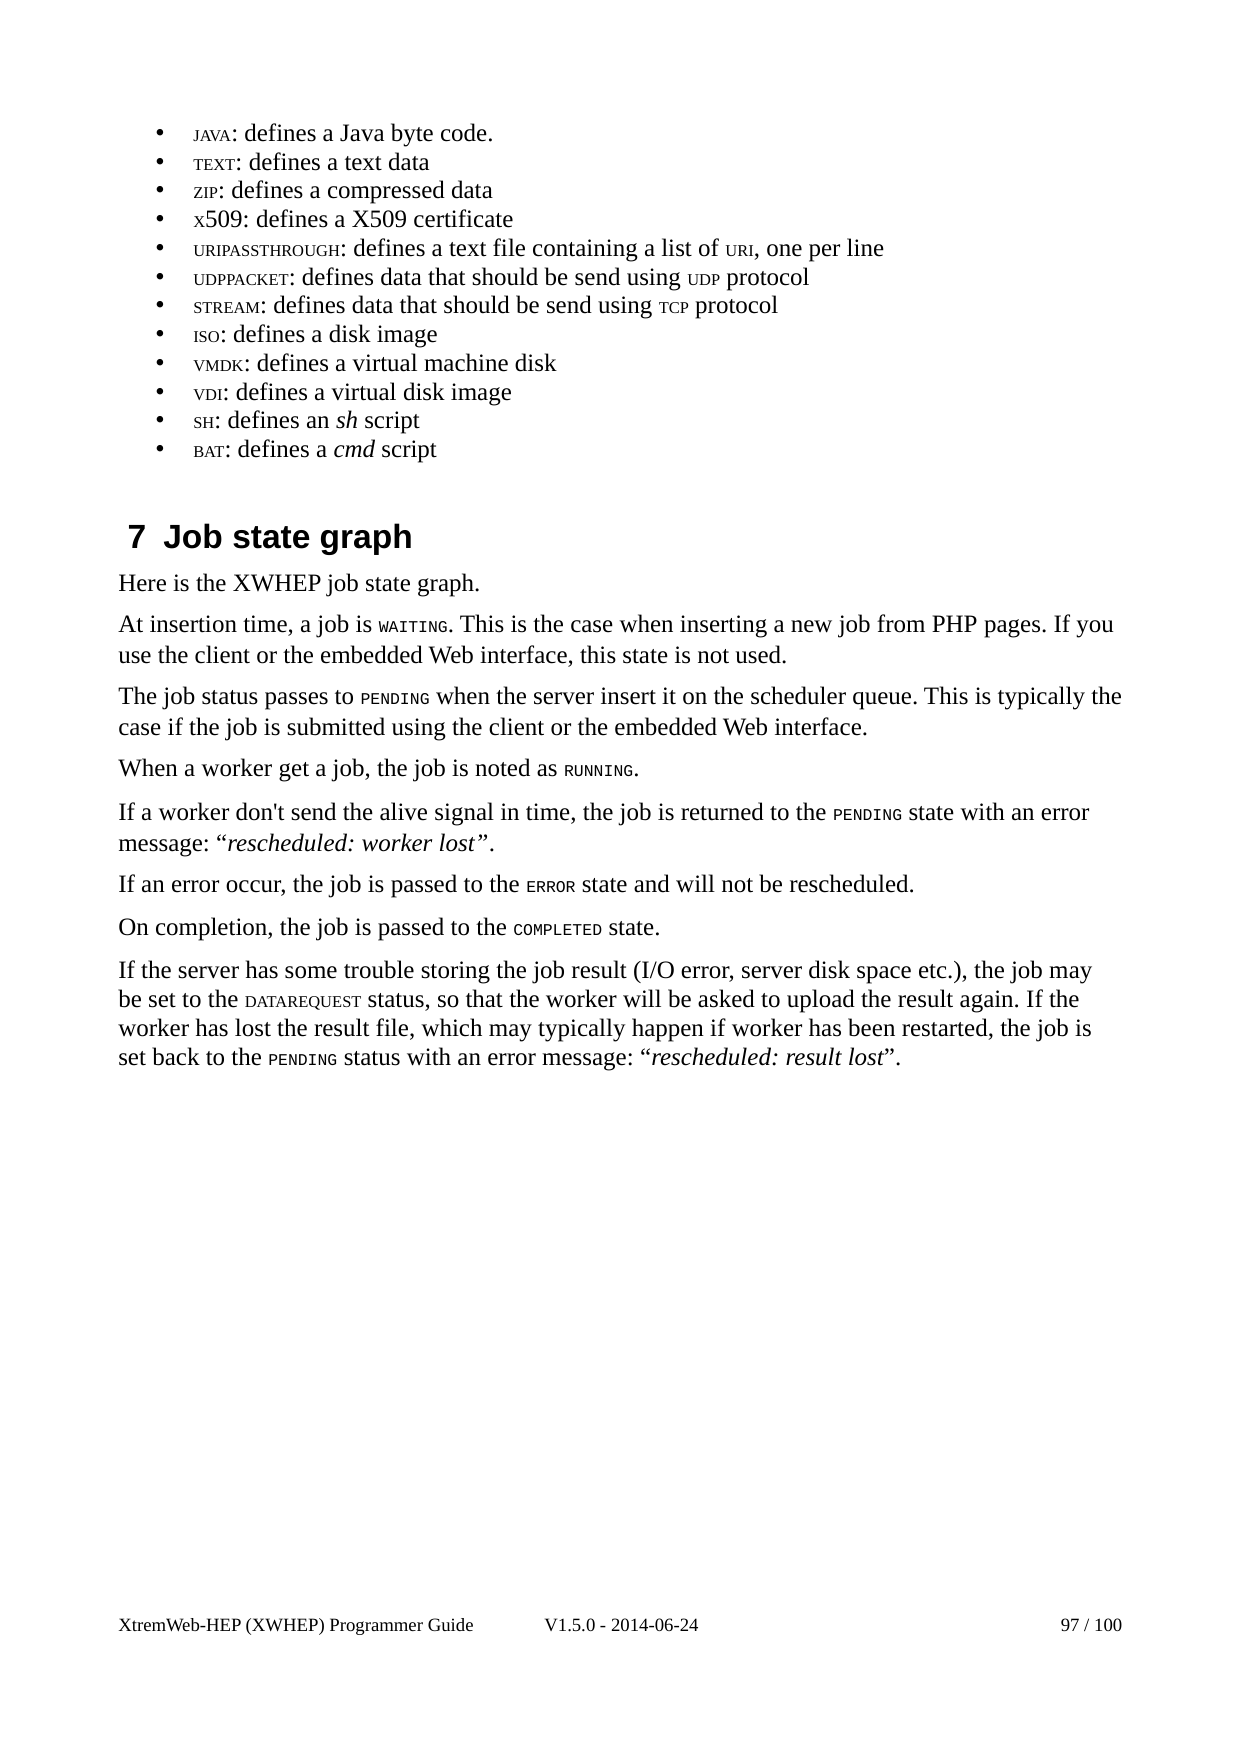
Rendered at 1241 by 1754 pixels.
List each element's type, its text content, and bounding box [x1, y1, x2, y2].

text If a worker don't send the alive signal in time, the job is returned to the pending state with an error message: “rescheduled: worker lost”. [118, 797, 1122, 856]
list text: defines a text data [156, 147, 1122, 176]
subtitle Job state graph [118, 517, 1122, 556]
text If the server has some trouble storing the job result (I/O error, server disk space etc.), the job may be set to the datarequest status, so that the worker will be asked to upload the result again. If the worker has lost the result file, which may typically happen if worker has been restarted, the job is set back to the pending status with an error message: “rescheduled: result lost”. [118, 956, 1122, 1073]
text The job status passes to pending when the server insert it on the scheduler queue. This is typically the case if the job is submitted using the client or the embedded Web interface. [118, 681, 1122, 741]
list x509: defines a X509 certificate [156, 204, 1122, 233]
list zip: defines a compressed data [156, 176, 1122, 204]
list uripassthrough: defines a text file containing a list of uri, one per line [156, 233, 1122, 262]
list iso: defines a disk image [156, 319, 1122, 348]
text On completion, the job is passed to the completed state. [118, 912, 1122, 943]
list java: defines a Java byte code. [156, 118, 1122, 147]
list vdi: defines a virtual disk image [156, 377, 1122, 406]
text When a worker get a job, the job is noted as running. [118, 753, 1122, 784]
list vmdk: defines a virtual machine disk [156, 348, 1122, 377]
text Here is the XWHEP job state graph. [118, 568, 1122, 597]
list udppacket: defines data that should be send using udp protocol [156, 262, 1122, 291]
list sh: defines an sh script [156, 406, 1122, 434]
list bat: defines a cmd script [156, 434, 1122, 463]
list stream: defines data that should be send using tcp protocol [156, 291, 1122, 319]
text At insertion time, a job is waiting. This is the case when inserting a new job from PHP pages. If you use the client or the embedded Web interface, this state is not used. [118, 609, 1122, 669]
text If an error occur, the job is passed to the error state and will not be rescheduled. [118, 869, 1122, 900]
